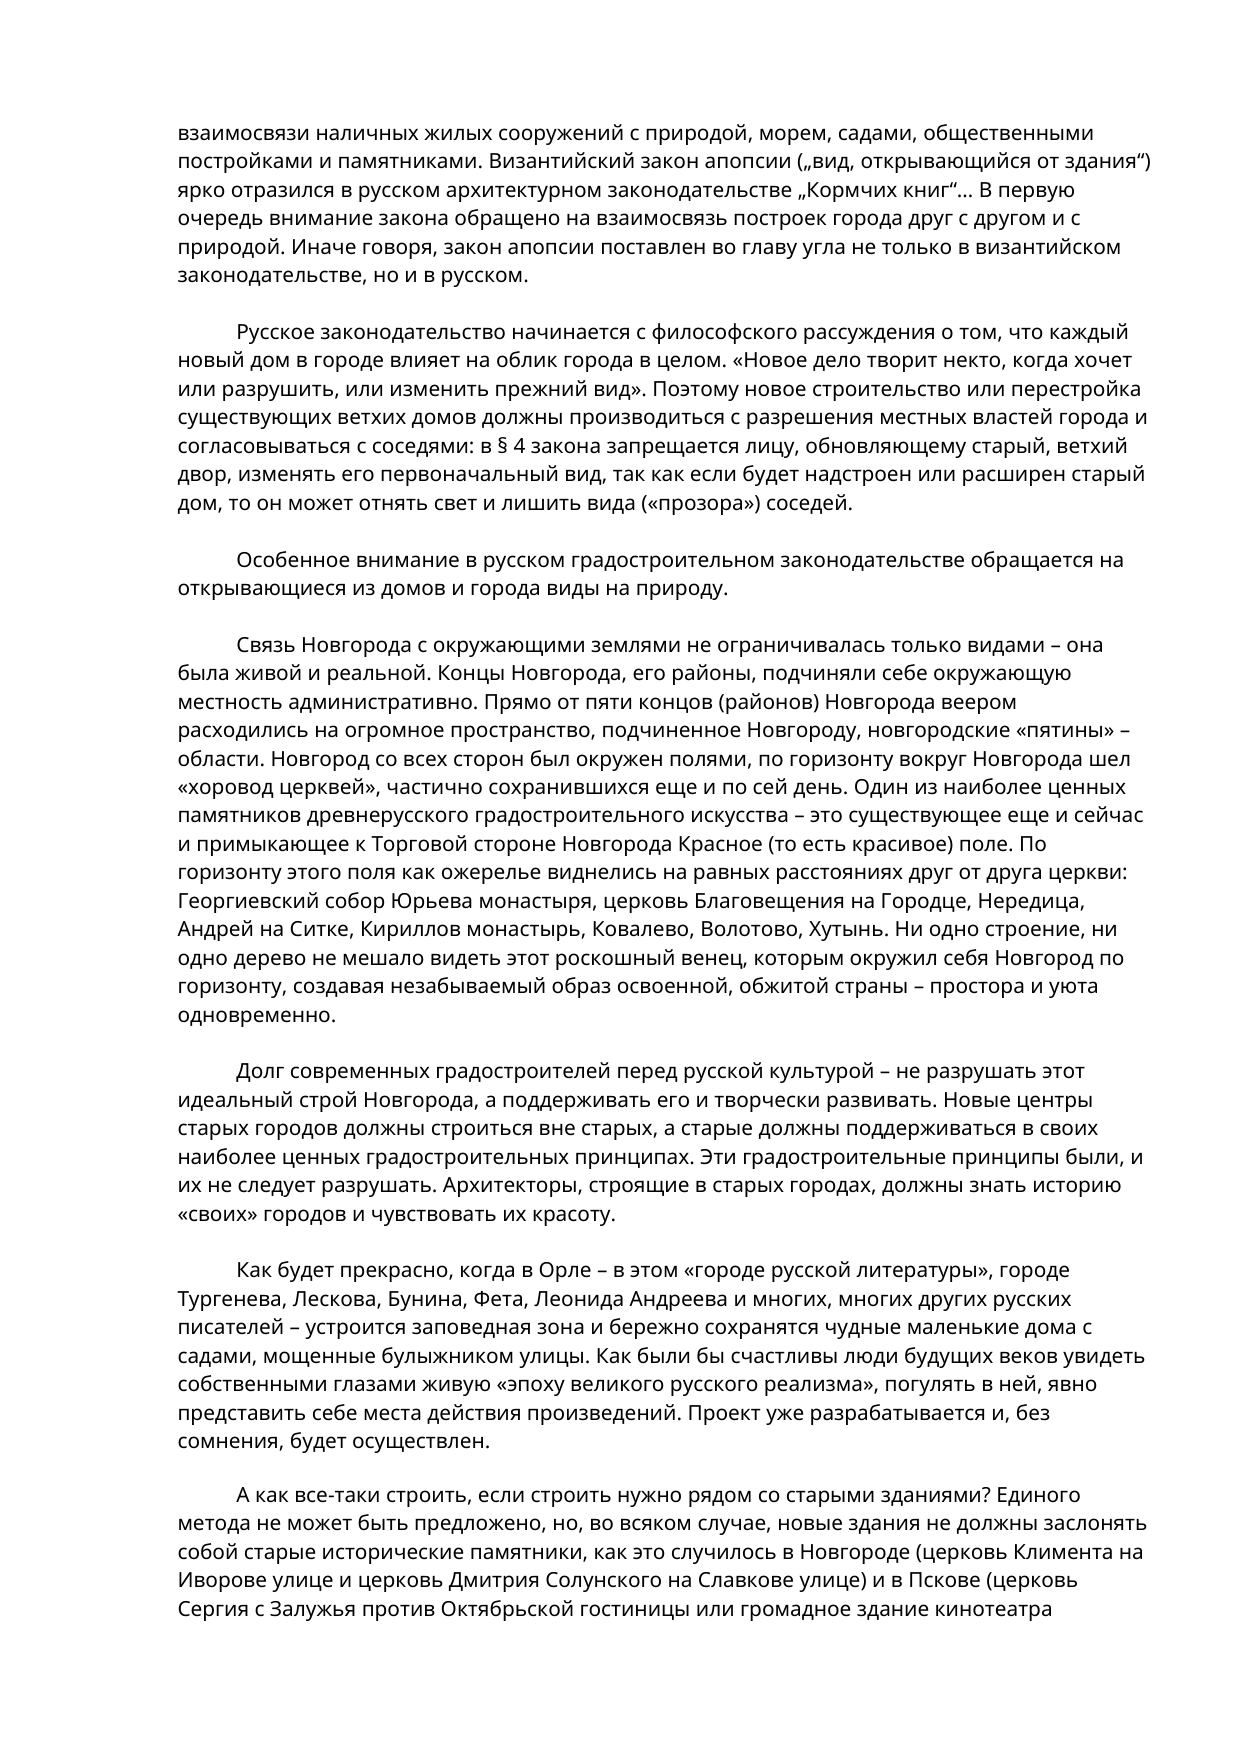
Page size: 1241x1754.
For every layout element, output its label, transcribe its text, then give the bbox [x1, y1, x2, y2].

text Связь Новгорода с окружающими землями не ограничивалась только видами – она была живой и реальной. Концы Новгорода, его районы, подчиняли себе окружающую местность административно. Прямо от пяти концов (районов) Новгорода веером расходились на огромное пространство, подчиненное Новгороду, новгородские «пятины» – области. Новгород со всех сторон был окружен полями, по горизонту вокруг Новгорода шел «хоровод церквей», частично сохранившихся еще и по сей день. Один из наиболее ценных памятников древнерусского градостроительного искусства – это существующее еще и сейчас и примыкающее к Торговой стороне Новгорода Красное (то есть красивое) поле. По горизонту этого поля как ожерелье виднелись на равных расстояниях друг от друга церкви: Георгиевский собор Юрьева монастыря, церковь Благовещения на Городце, Нередица, Андрей на Ситке, Кириллов монастырь, Ковалево, Волотово, Хутынь. Ни одно строение, ни одно дерево не мешало видеть этот роскошный венец, которым окружил себя Новгород по горизонту, создавая незабываемый образ освоенной, обжитой страны – простора и уюта одновременно. [177, 630, 1152, 1057]
text Русское законодательство начинается с философского рассуждения о том, что каждый новый дом в городе влияет на облик города в целом. «Новое дело творит некто, когда хочет или разрушить, или изменить прежний вид». Поэтому новое строительство или перестройка существующих ветхих домов должны производиться с разрешения местных властей города и согласовываться с соседями: в § 4 закона запрещается лицу, обновляющему старый, ветхий двор, изменять его первоначальный вид, так как если будет надстроен или расширен старый дом, то он может отнять свет и лишить вида («прозора») соседей. [177, 317, 1152, 545]
text Долг современных градостроителей перед русской культурой – не разрушать этот идеальный строй Новгорода, а поддерживать его и творчески развивать. Новые центры старых городов должны строиться вне старых, а старые должны поддерживаться в своих наиболее ценных градостроительных принципах. Эти градостроительные принципы были, и их не следует разрушать. Архитекторы, строящие в старых городах, должны знать историю «своих» городов и чувствовать их красоту. [177, 1057, 1152, 1256]
text Особенное внимание в русском градостроительном законодательстве обращается на открывающиеся из домов и города виды на природу. [177, 545, 1152, 630]
text А как все-таки строить, если строить нужно рядом со старыми зданиями? Единого метода не может быть предложено, но, во всяком случае, новые здания не должны заслонять собой старые исторические памятники, как это случилось в Новгороде (церковь Климента на Иворове улице и церковь Дмитрия Солунского на Славкове улице) и в Пскове (церковь Сергия с Залужья против Октябрьской гостиницы или громадное здание кинотеатра [177, 1480, 1152, 1622]
text взаимосвязи наличных жилых сооружений с природой, морем, садами, общественными постройками и памятниками. Византийский закон апопсии („вид, открывающийся от здания“) ярко отразился в русском архитектурном законодательстве „Кормчих книг“… В первую очередь внимание закона обращено на взаимосвязь построек города друг с другом и с природой. Иначе говоря, закон апопсии поставлен во главу угла не только в византийском законодательстве, но и в русском. [177, 118, 1152, 317]
text Как будет прекрасно, когда в Орле – в этом «городе русской литературы», городе Тургенева, Лескова, Бунина, Фета, Леонида Андреева и многих, многих других русских писателей – устроится заповедная зона и бережно сохранятся чудные маленькие дома с садами, мощенные булыжником улицы. Как были бы счастливы люди будущих веков увидеть собственными глазами живую «эпоху великого русского реализма», погулять в ней, явно представить себе места действия произведений. Проект уже разрабатывается и, без сомнения, будет осуществлен. [177, 1256, 1152, 1480]
